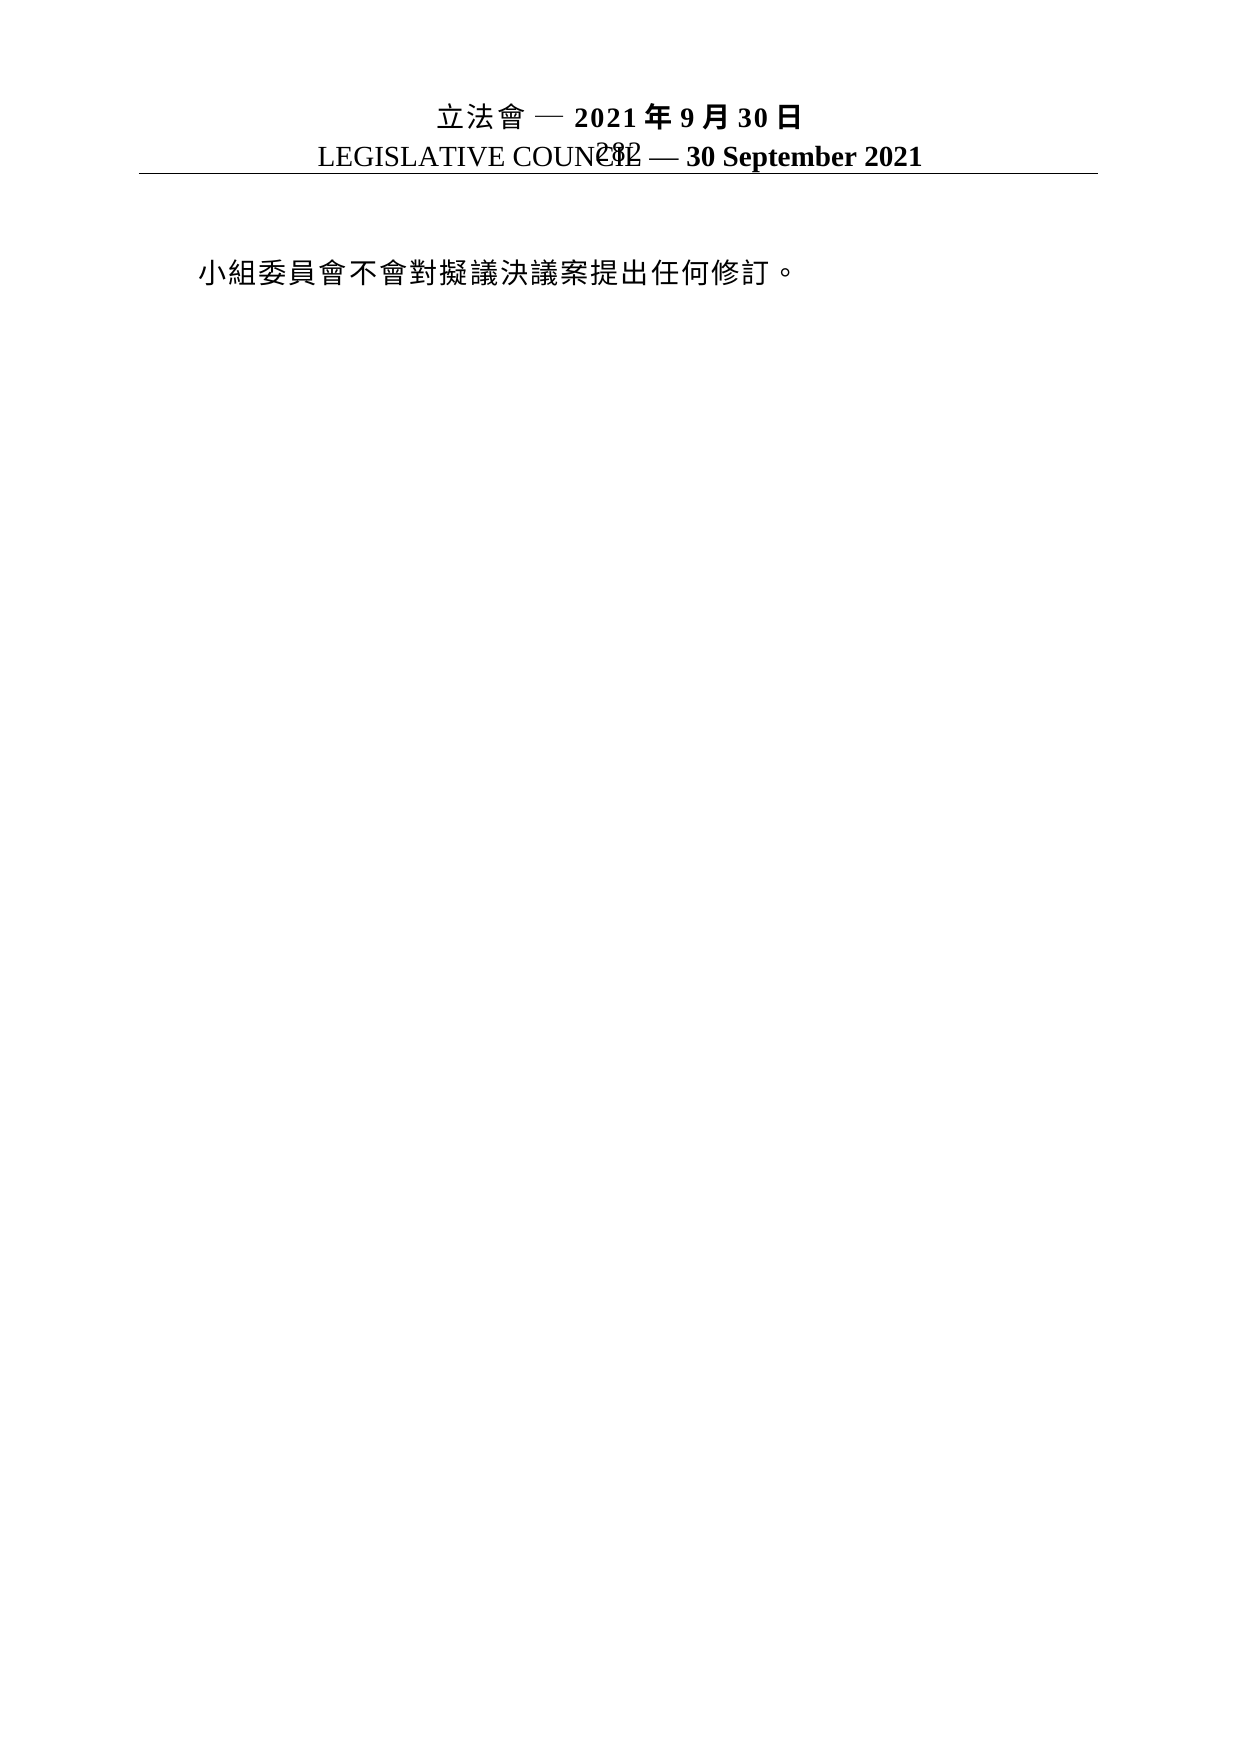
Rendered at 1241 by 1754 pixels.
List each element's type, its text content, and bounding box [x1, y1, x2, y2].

text 小組委員會不會對擬議決議案提出任何修訂。 [139, 251, 1098, 292]
